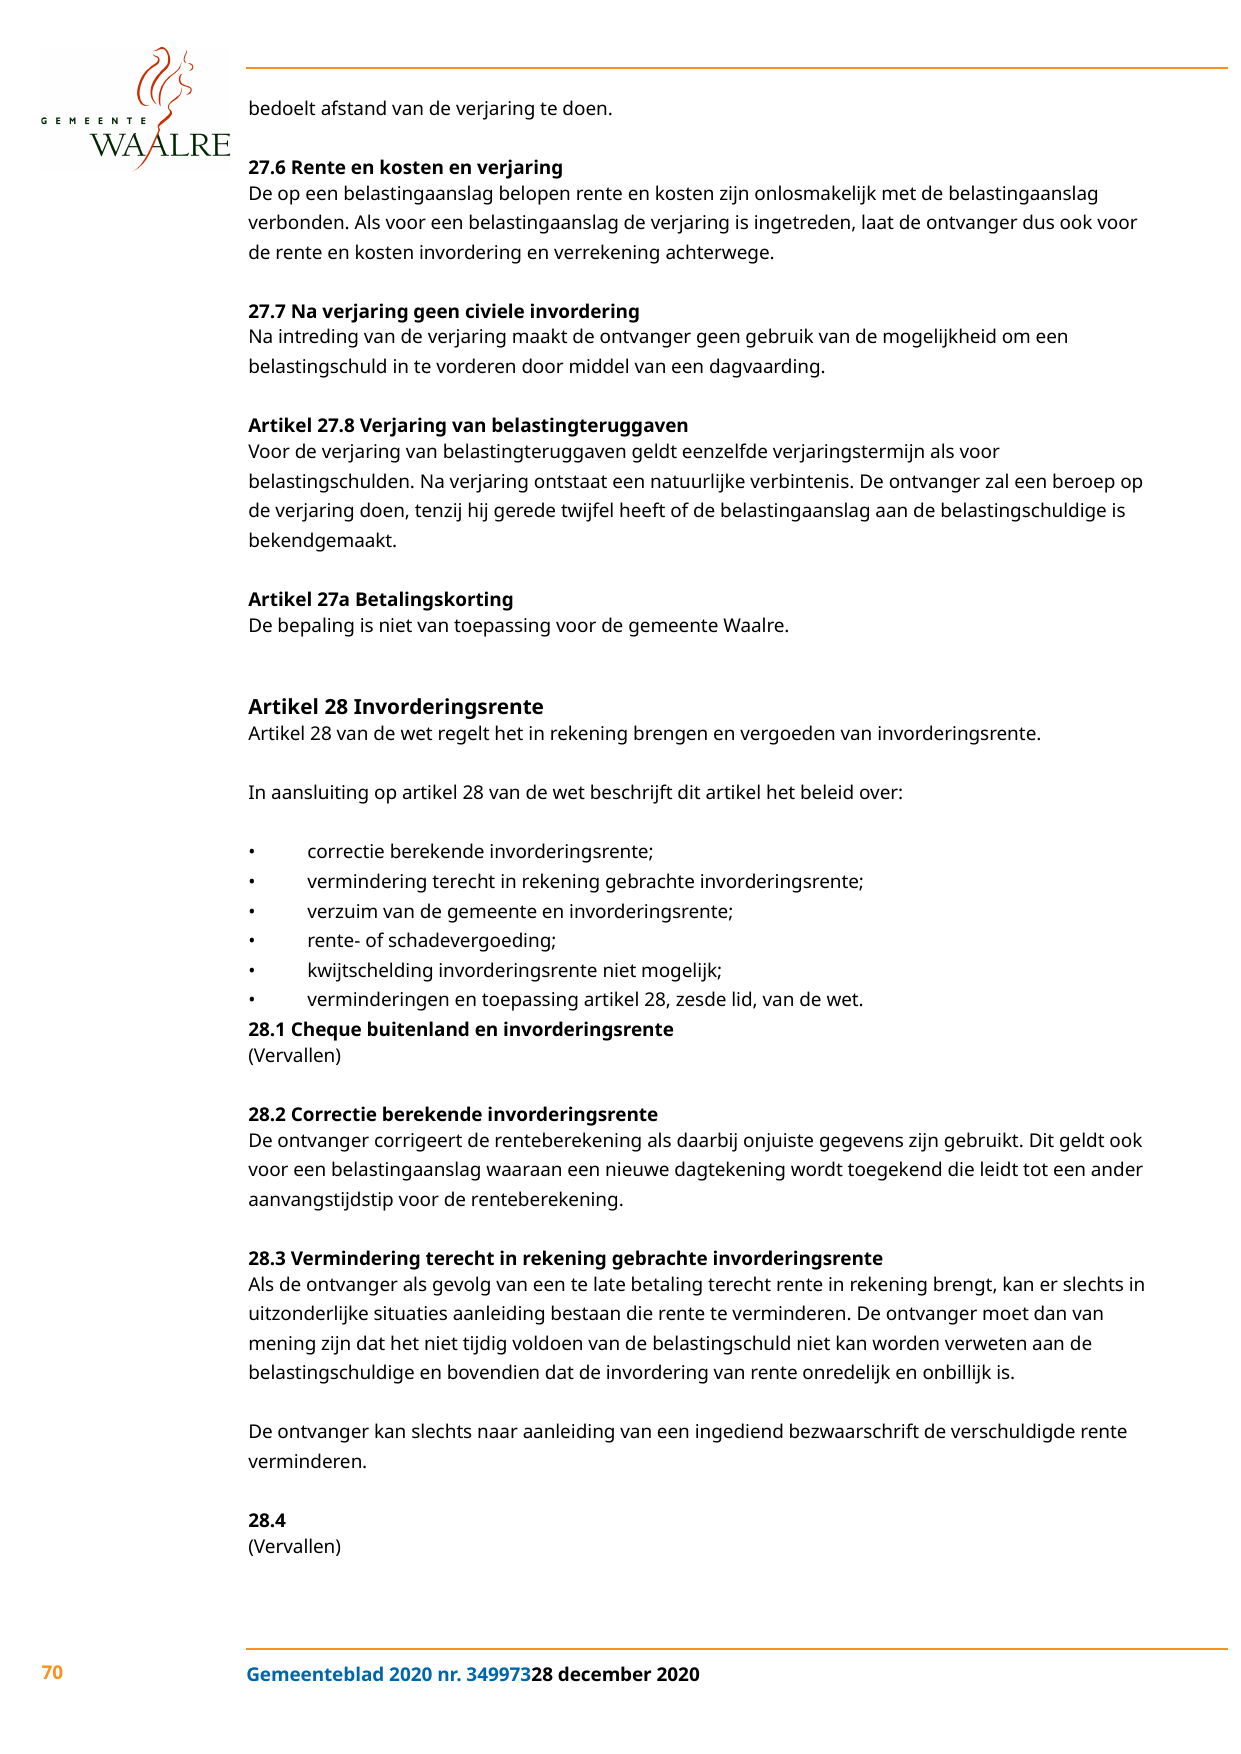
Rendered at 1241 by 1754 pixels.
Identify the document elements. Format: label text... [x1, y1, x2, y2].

text (Vervallen) [248, 1533, 1152, 1559]
text (Vervallen) [248, 1042, 1152, 1068]
text Voor de verjaring van belastingteruggaven geldt eenzelfde verjaringstermijn als voor belastingschulden. Na verjaring ontstaat een natuurlijke verbintenis. De ontvanger zal een beroep op de verjaring doen, tenzij hij gerede twijfel heeft of de belastingaanslag aan de belastingschuldige is bekendgemaakt. [248, 438, 1152, 553]
list correctie berekende invorderingsrente; [248, 839, 1152, 864]
text De ontvanger kan slechts naar aanleiding van een ingediend bezwaarschrift de verschuldigde rente verminderen. [248, 1419, 1152, 1474]
text In aansluiting op artikel 28 van de wet beschrijft dit artikel het beleid over: [248, 779, 1152, 805]
text 27.7 Na verjaring geen civiele invordering [248, 298, 1152, 324]
text De op een belastingaanslag belopen rente en kosten zijn onlosmakelijk met de belastingaanslag verbonden. Als voor een belastingaanslag de verjaring is ingetreden, laat de ontvanger dus ook voor de rente en kosten invordering en verrekening achterwege. [248, 180, 1152, 264]
text Artikel 27a Betalingskorting [248, 586, 1152, 612]
text De ontvanger corrigeert de renteberekening als daarbij onjuiste gegevens zijn gebruikt. Dit geldt ook voor een belastingaanslag waaraan een nieuwe dagtekening wordt toegekend die leidt tot een ander aanvangstijdstip voor de renteberekening. [248, 1127, 1152, 1212]
text 28.4 [248, 1507, 1152, 1533]
text Als de ontvanger als gevolg van een te late betaling terecht rente in rekening brengt, kan er slechts in uitzonderlijke situaties aanleiding bestaan die rente te verminderen. De ontvanger moet dan van mening zijn dat het niet tijdig voldoen van de belastingschuld niet kan worden verweten aan de belastingschuldige en bovendien dat de invordering van rente onredelijk en onbillijk is. [248, 1271, 1152, 1385]
picture [41, 47, 231, 172]
list kwijtschelding invorderingsrente niet mogelijk; [248, 957, 1152, 983]
text Artikel 28 Invorderingsrente [248, 692, 1152, 720]
text De bepaling is niet van toepassing voor de gemeente Waalre. [248, 612, 1152, 638]
text Artikel 28 van de wet regelt het in rekening brengen en vergoeden van invorderingsrente. [248, 720, 1152, 746]
text 28.3 Vermindering terecht in rekening gebrachte invorderingsrente [248, 1245, 1152, 1271]
text bedoelt afstand van de verjaring te doen. [248, 95, 1152, 121]
text 28.2 Correctie berekende invorderingsrente [248, 1101, 1152, 1127]
list vermindering terecht in rekening gebrachte invorderingsrente; [248, 868, 1152, 894]
list rente- of schadevergoeding; [248, 927, 1152, 953]
text Artikel 27.8 Verjaring van belastingteruggaven [248, 412, 1152, 438]
text Na intreding van de verjaring maakt de ontvanger geen gebruik van de mogelijkheid om een belastingschuld in te vorderen door middel van een dagvaarding. [248, 324, 1152, 379]
text 27.6 Rente en kosten en verjaring [248, 154, 1152, 180]
list verminderingen en toepassing artikel 28, zesde lid, van de wet. [248, 987, 1152, 1012]
list verzuim van de gemeente en invorderingsrente; [248, 898, 1152, 923]
text 28.1 Cheque buitenland en invorderingsrente [248, 1016, 1152, 1042]
